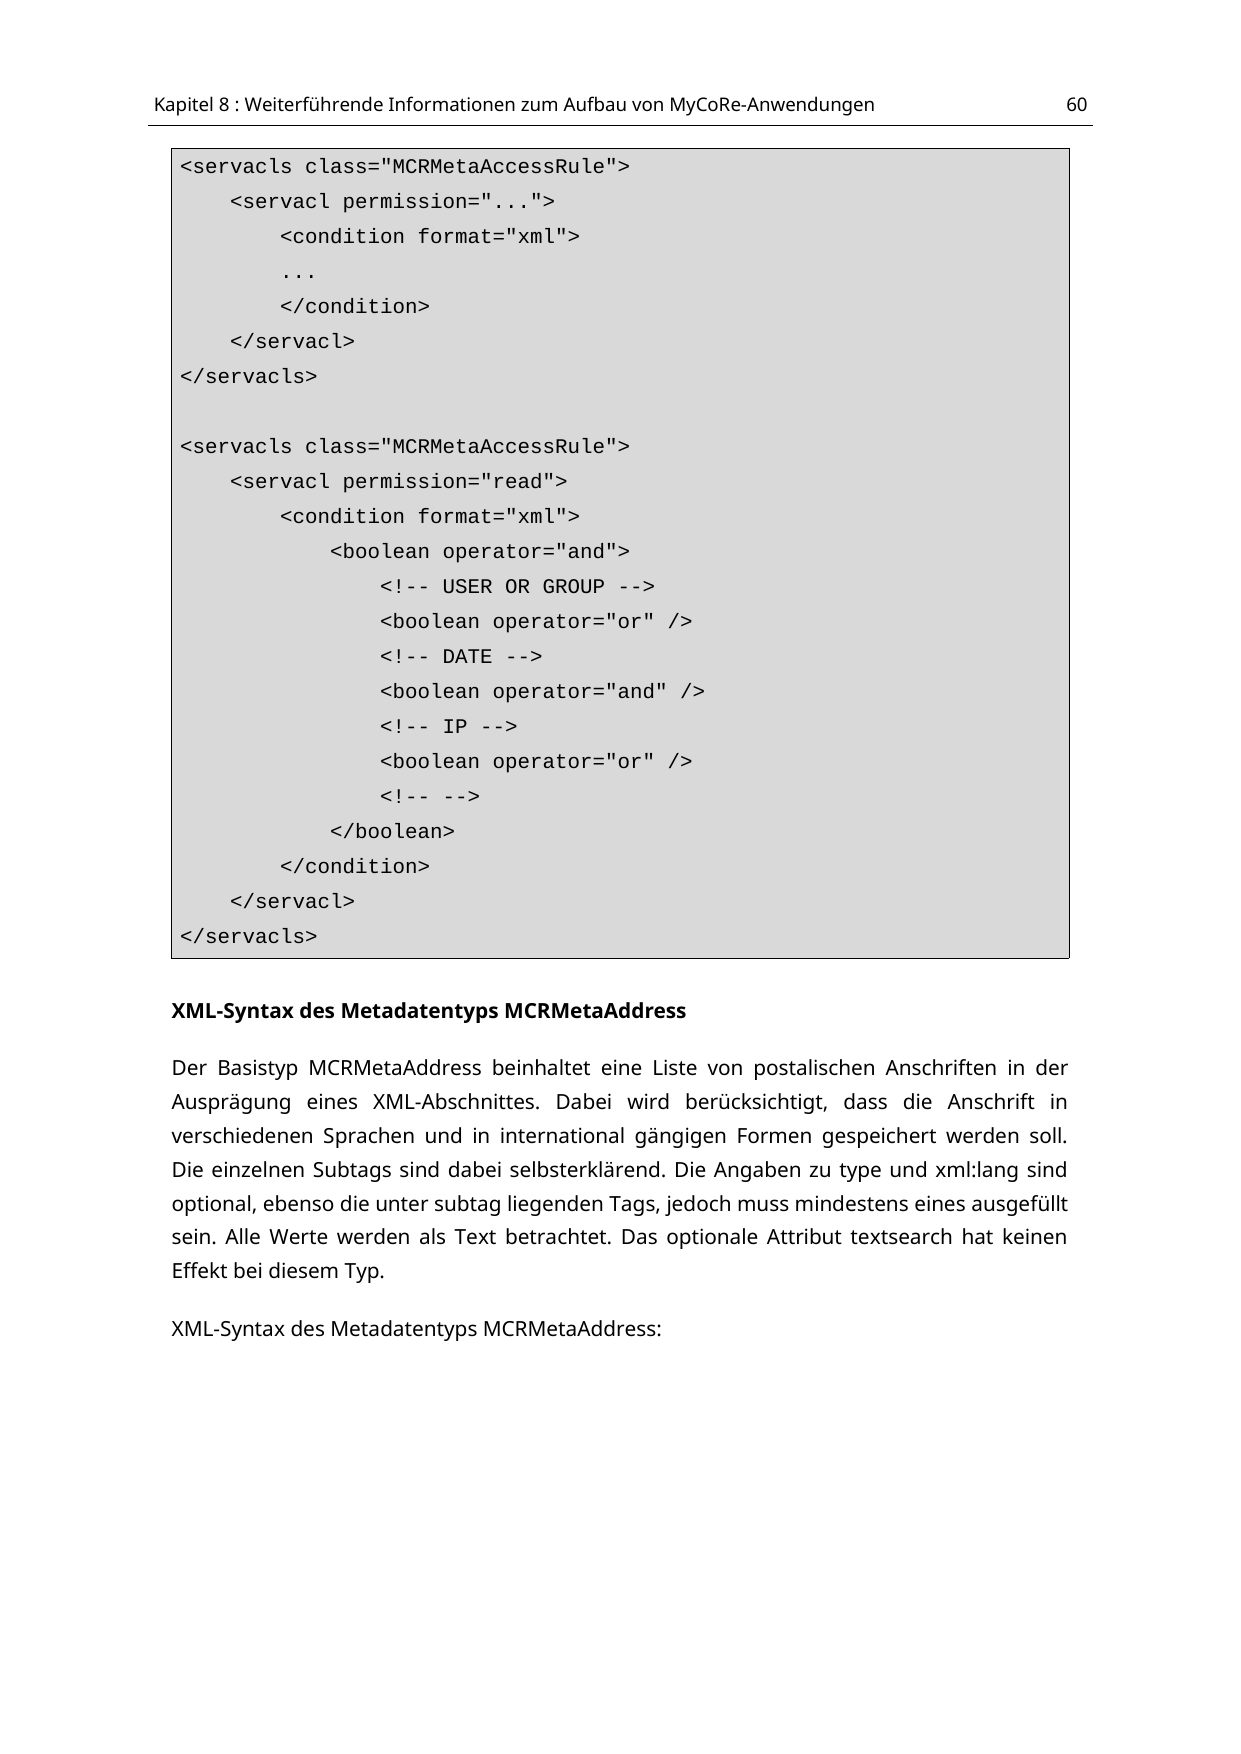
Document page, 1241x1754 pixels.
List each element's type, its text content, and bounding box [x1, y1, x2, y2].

text </servacl> [172, 323, 1069, 354]
text <servacl permission="..."> [172, 183, 1069, 214]
text </servacl> [172, 883, 1069, 914]
text <boolean operator="or" /> [172, 603, 1069, 634]
text <condition format="xml"> [172, 218, 1069, 249]
text Der Basistyp MCRMetaAddress beinhaltet eine Liste von postalischen Anschriften in der Ausprägung eines XML-Abschnittes. Dabei wird berücksichtigt, dass die Anschrift in verschiedenen Sprachen und in international gängigen Formen gespeichert werden soll. Die einzelnen Subtags sind dabei selbsterklärend. Die Angaben zu type und xml:lang sind optional, ebenso die unter subtag liegenden Tags, jedoch muss mindestens eines ausgefüllt sein. Alle Werte werden als Text betrachtet. Das optionale Attribut textsearch hat keinen Effekt bei diesem Typ. [171, 1053, 1069, 1284]
text </condition> [172, 848, 1069, 879]
text <boolean operator="and"> [172, 533, 1069, 564]
text </servacls> [172, 358, 1069, 389]
text <boolean operator="or" /> [172, 743, 1069, 774]
text <!-- DATE --> [172, 638, 1069, 669]
text <!-- USER OR GROUP --> [172, 568, 1069, 599]
text <condition format="xml"> [172, 498, 1069, 529]
text <!-- --> [172, 778, 1069, 809]
text <!-- IP --> [172, 708, 1069, 739]
text </servacls> [172, 918, 1069, 958]
text <servacl permission="read"> [172, 463, 1069, 494]
text XML-Syntax des Metadatentyps MCRMetaAddress: [171, 1314, 1069, 1342]
subtitle XML-Syntax des Metadatentyps MCRMetaAddress [171, 996, 1092, 1024]
text <servacls class="MCRMetaAccessRule"> [172, 428, 1069, 459]
text </condition> [172, 288, 1069, 319]
text <servacls class="MCRMetaAccessRule"> [172, 149, 1069, 179]
text ... [172, 253, 1069, 284]
text </boolean> [172, 813, 1069, 844]
text <boolean operator="and" /> [172, 673, 1069, 704]
